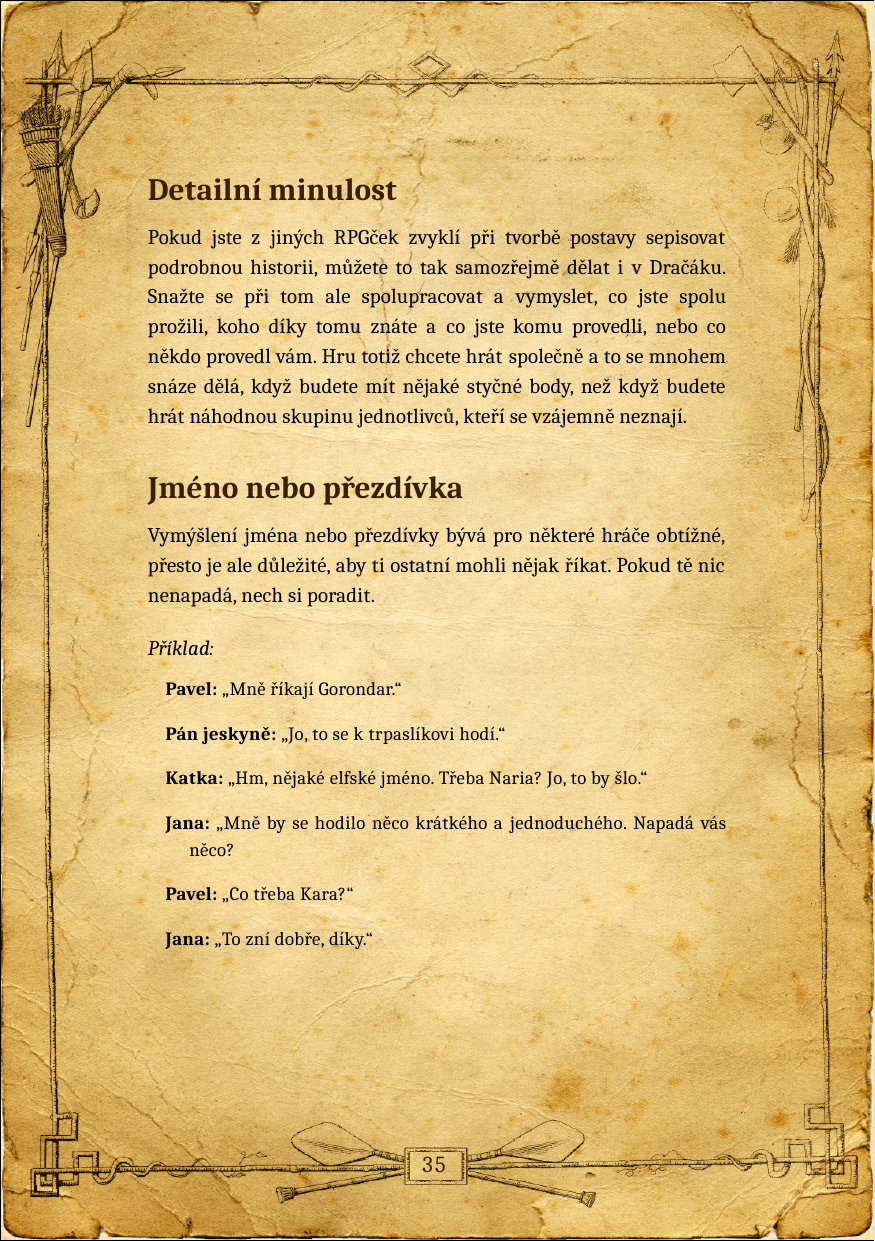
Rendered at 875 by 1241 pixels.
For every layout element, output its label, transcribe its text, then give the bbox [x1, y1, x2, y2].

text Jana: „Mně by se hodilo něco krátkého a⁠ jednoduchého. Napadá vás něco? [165, 812, 726, 861]
subtitle Jméno nebo přezdívka [148, 470, 726, 506]
text Pavel: „Mně říkají Gorondar.“ [165, 679, 726, 700]
text Katka: „Hm, nějaké elfské jméno. Třeba Naria? Jo, to by šlo.“ [165, 768, 726, 789]
subtitle Detailní minulost [148, 172, 726, 208]
text Pokud jste z⁠ jiných RPGček zvyklí při tvorbě postavy sepisovat podrobnou historii, můžete to tak samozřejmě dělat i⁠ v⁠ Dračáku. Snažte se při tom ale spolupracovat a⁠ vymyslet, co jste spolu prožili, koho díky tomu znáte a⁠ co jste komu provedli, nebo co někdo provedl vám. Hru totiž chcete hrát společně a⁠ to se mnohem snáze dělá, když budete mít nějaké styčné body, než když budete hrát náhodnou skupinu jednotlivců, kteří se vzájemně neznají. [148, 225, 726, 429]
text Vymýšlení jména nebo přezdívky bývá pro některé hráče obtížné, přesto je ale důležité, aby ti ostatní mohli nějak říkat. Pokud tě nic nenapadá, nech si poradit. [148, 524, 726, 607]
text Jana: „To zní dobře, díky.“ [165, 928, 726, 950]
text Pavel: „Co třeba Kara?“ [165, 884, 726, 906]
picture [1, 1, 874, 1240]
text Pán jeskyně: „Jo, to se k⁠ trpaslíkovi hodí.“ [165, 723, 726, 745]
text Příklad: [148, 637, 726, 661]
